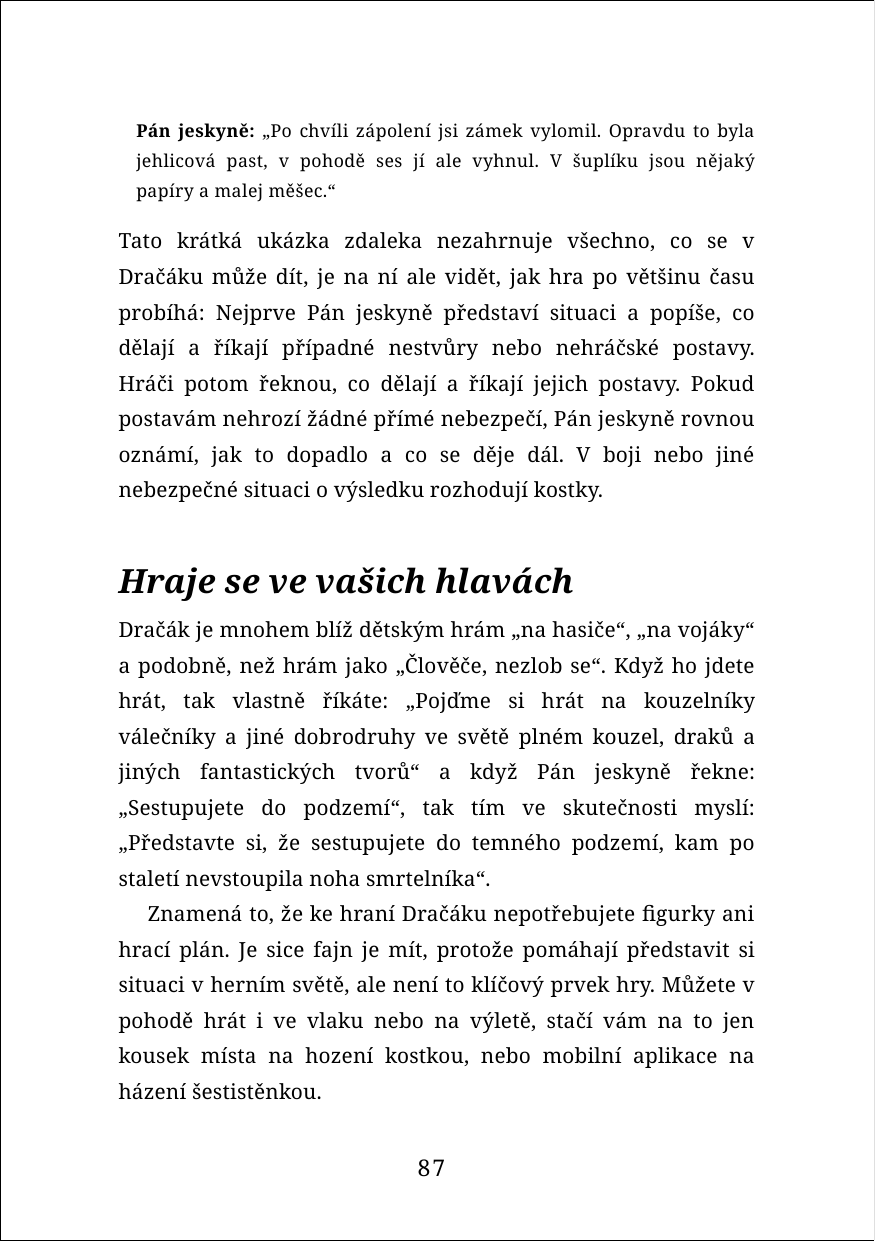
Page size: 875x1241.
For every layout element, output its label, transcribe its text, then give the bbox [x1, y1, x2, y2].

text Pán jeskyně: „Po chvíli zápolení jsi zámek vylomil. Opravdu to byla jehlicová past, v pohodě ses jí ale vyhnul. V šuplíku jsou nějaký papíry a malej měšec.“ [136, 118, 756, 203]
subtitle Hraje se ve vašich hlavách [118, 558, 756, 603]
text Tato krátká ukázka zdaleka nezahrnuje všechno, co se v Dračáku může dít, je na ní ale vidět, jak hra po většinu času probíhá: Nejprve Pán jeskyně představí situaci a popíše, co dělají a říkají případné nestvůry nebo nehráčské postavy. Hráči potom řeknou, co dělají a říkají jejich postavy. Pokud postavám nehrozí žádné přímé nebezpečí, Pán jeskyně rovnou oznámí, jak to dopadlo a co se děje dál. V boji nebo jiné nebezpečné situaci o výsledku rozhodují kostky. [118, 227, 756, 504]
text Dračák je mnohem blíž dětským hrám „na hasiče“, „na vojáky“ a podobně, než hrám jako „Člověče, nezlob se“. Když ho jdete hrát, tak vlastně říkáte: „Pojďme si hrát na kouzelníky válečníky a jiné dobrodruhy ve světě plném kouzel, draků a jiných fantastických tvorů“ a když Pán jeskyně řekne: „Sestupujete do podzemí“, tak tím ve skutečnosti myslí: „Představte si, že sestupujete do temného podzemí, kam po staletí nevstoupila noha smrtelníka“. Znamená to, že ke hraní Dračáku nepotřebujete figurky ani hrací plán. Je sice fajn je mít, protože pomáhají představit si situaci v herním světě, ale není to klíčový prvek hry. Můžete v pohodě hrát i ve vlaku nebo na výletě, stačí vám na to jen kousek místa na hození kostkou, nebo mobilní aplikace na házení šestistěnkou. [118, 615, 756, 1105]
